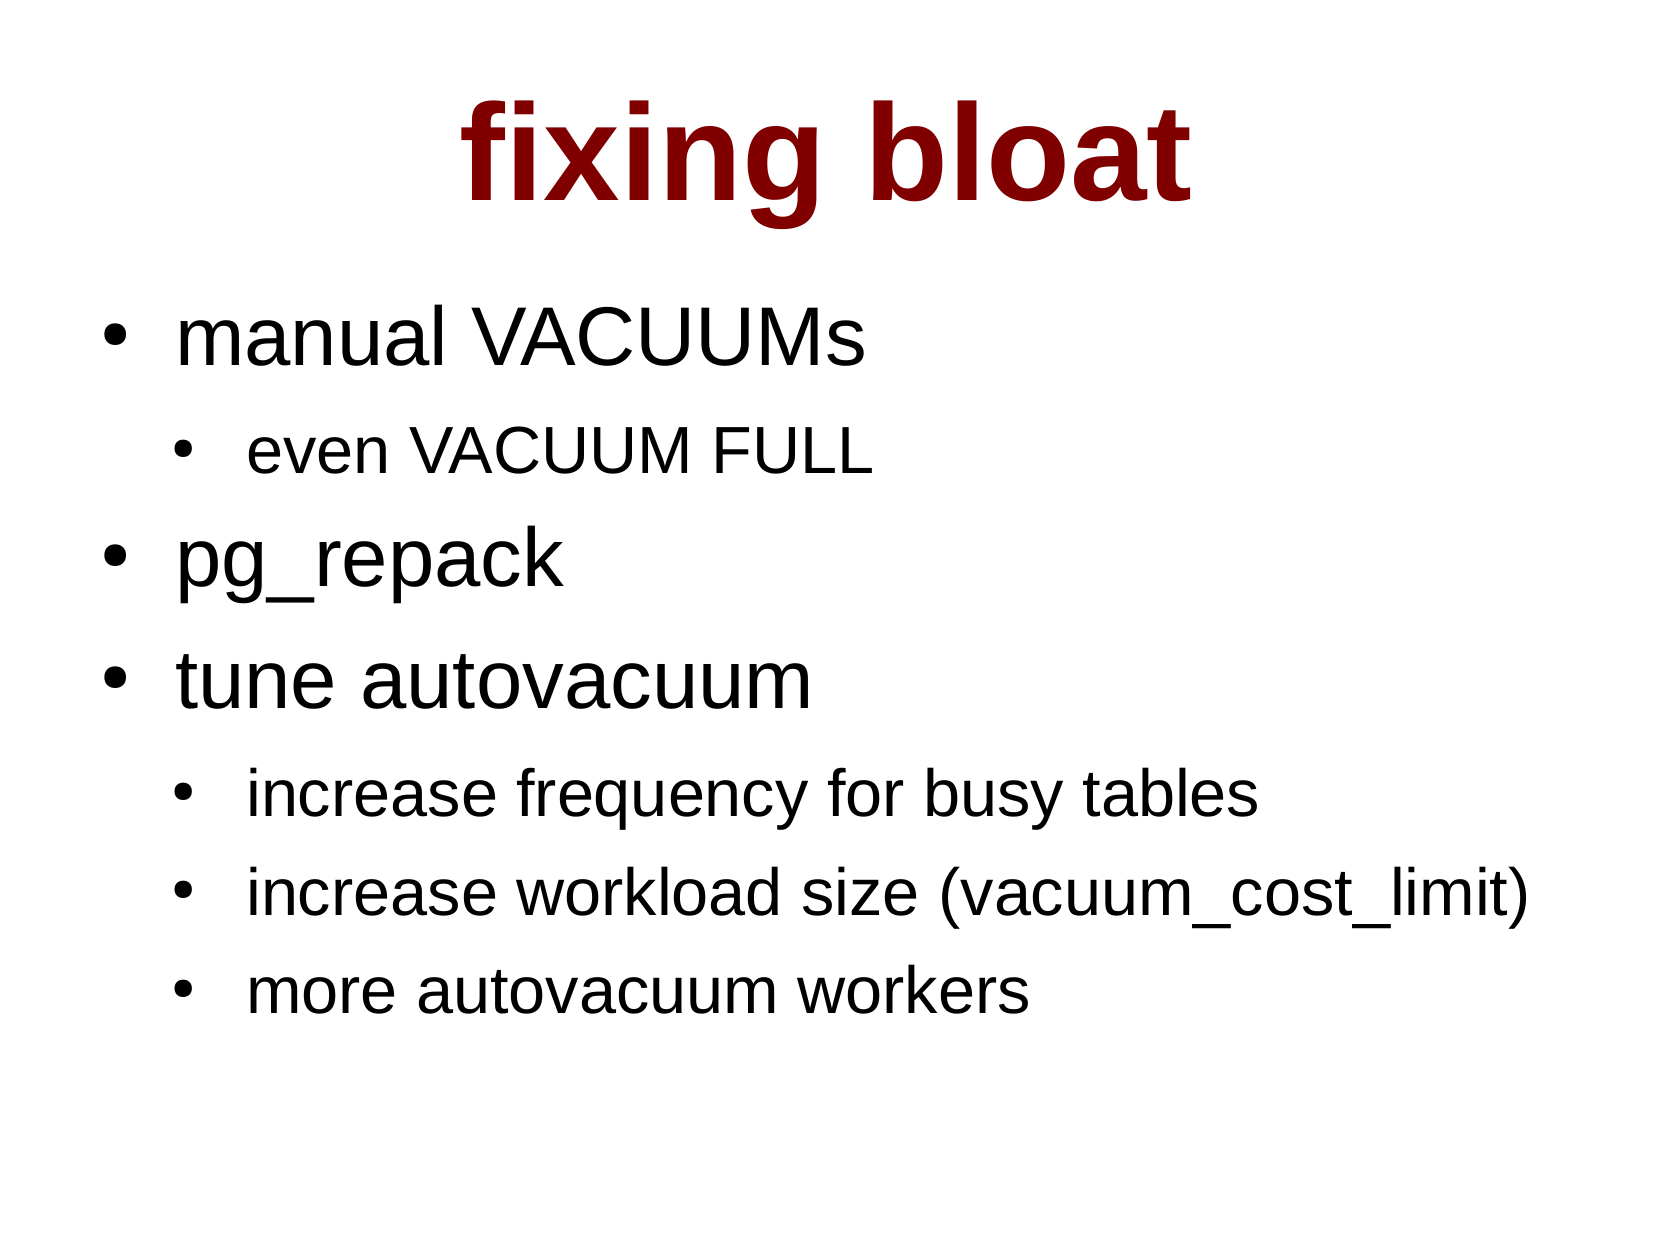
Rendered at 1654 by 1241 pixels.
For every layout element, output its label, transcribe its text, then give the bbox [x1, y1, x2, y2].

list manual VACUUMs even VACUUM FULL pg_repack tune autovacuum increase frequency for busy tables increase workload size (vacuum_cost_limit) more autovacuum workers [82, 290, 1571, 1028]
title fixing bloat [82, 49, 1571, 257]
